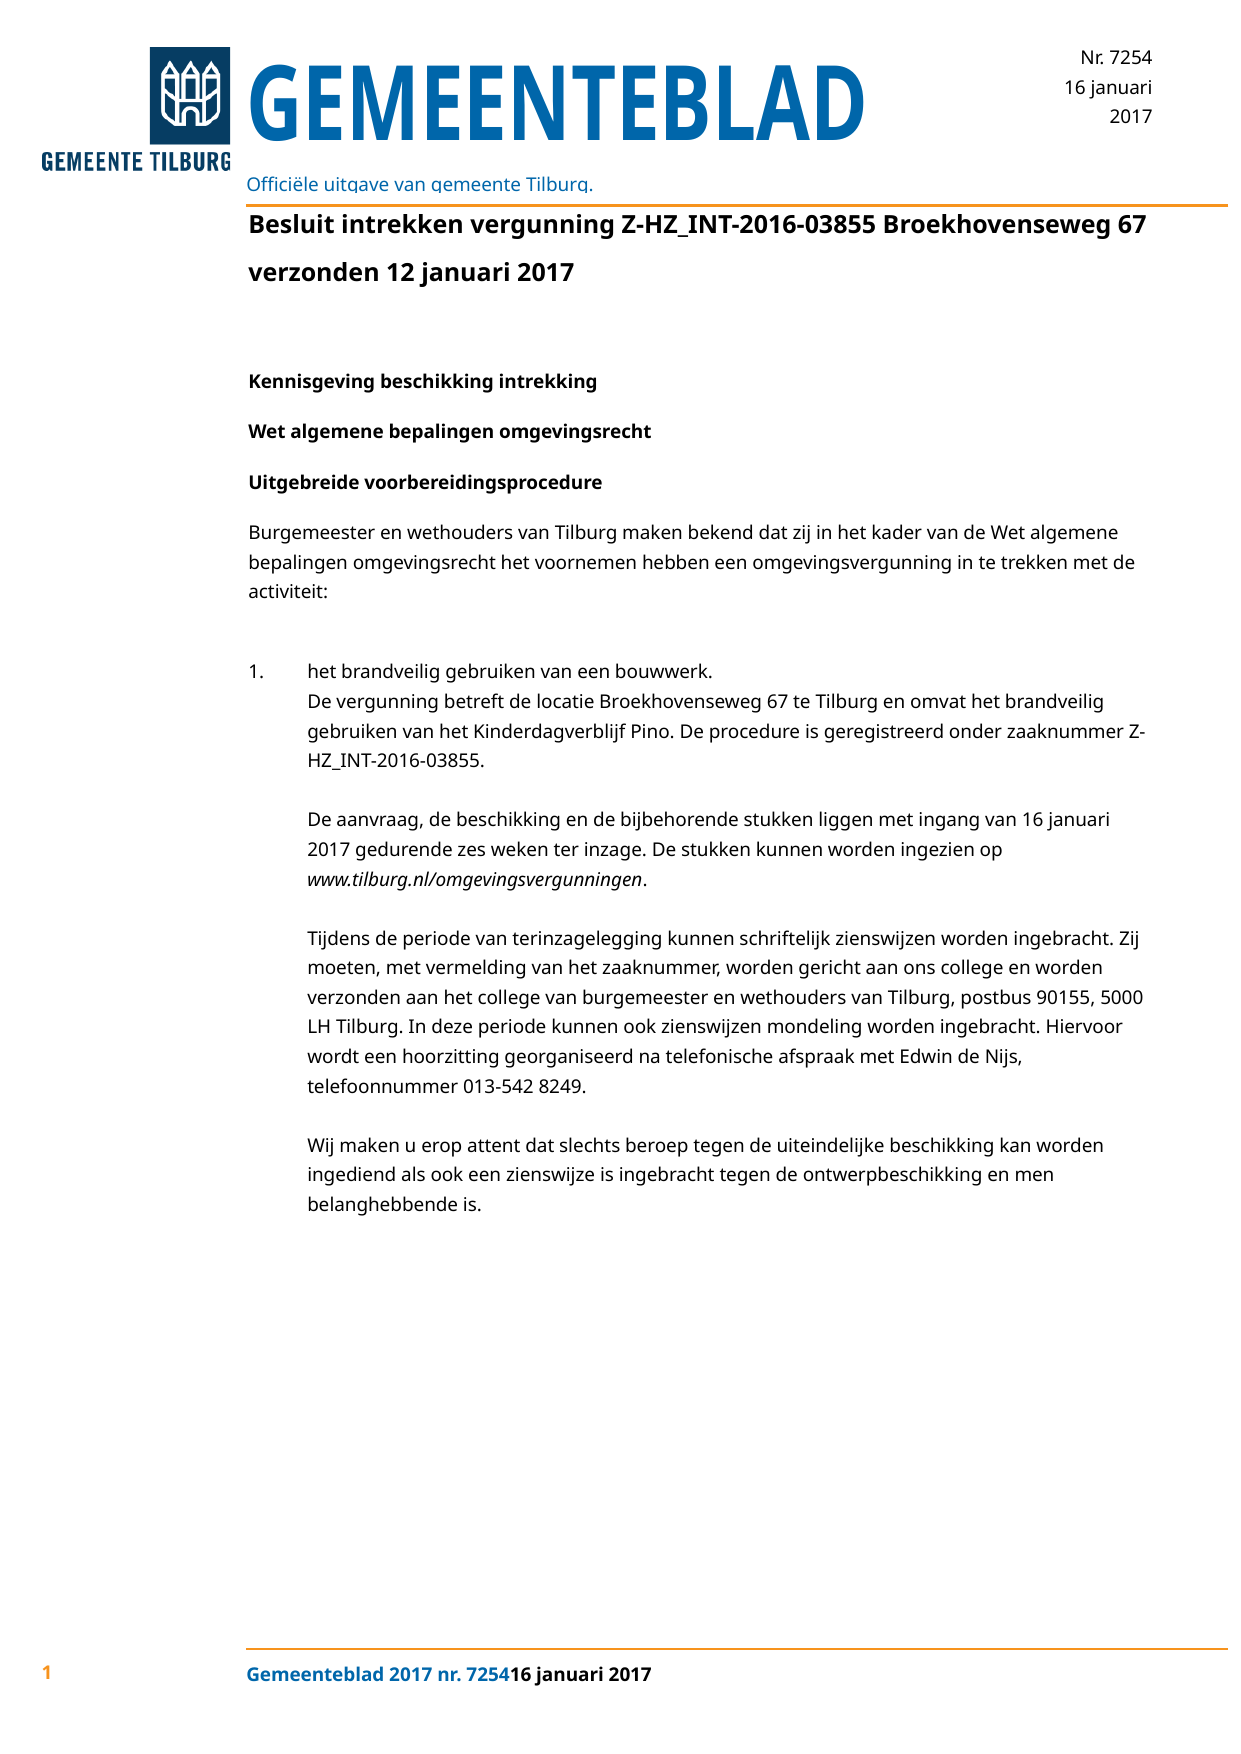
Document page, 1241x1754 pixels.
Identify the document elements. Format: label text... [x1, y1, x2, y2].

list het brandveilig gebruiken van een bouwwerk. [248, 659, 1152, 684]
text Besluit intrekken vergunning Z-HZ_INT-2016-03855 Broekhovenseweg 67 verzonden 12 januari 2017 [248, 207, 1152, 288]
list Wij maken u erop attent dat slechts beroep tegen de uiteindelijke beschikking kan worden ingediend als ook een zienswijze is ingebracht tegen de ontwerpbeschikking en men belanghebbende is. [248, 1132, 1152, 1217]
text Burgemeester en wethouders van Tilburg maken bekend dat zij in het kader van de Wet algemene bepalingen omgevingsrecht het voornemen hebben een omgevingsvergunning in te trekken met de activiteit: [248, 519, 1152, 604]
text Uitgebreide voorbereidingsprocedure [248, 469, 1152, 495]
list De vergunning betreft de locatie Broekhovenseweg 67 te Tilburg en omvat het brandveilig gebruiken van het Kinderdagverblijf Pino. De procedure is geregistreerd onder zaaknummer Z-HZ_INT-2016-03855. [248, 688, 1152, 773]
text Wet algemene bepalingen omgevingsrecht [248, 419, 1152, 444]
picture [41, 47, 231, 172]
text Kennisgeving beschikking intrekking [248, 368, 1152, 394]
list Tijdens de periode van terinzagelegging kunnen schriftelijk zienswijzen worden ingebracht. Zij moeten, met vermelding van het zaaknummer, worden gericht aan ons college en worden verzonden aan het college van burgemeester en wethouders van Tilburg, postbus 90155, 5000 LH Tilburg. In deze periode kunnen ook zienswijzen mondeling worden ingebracht. Hiervoor wordt een hoorzitting georganiseerd na telefonische afspraak met Edwin de Nijs, telefoonnummer 013-542 8249. [248, 925, 1152, 1099]
list De aanvraag, de beschikking en de bijbehorende stukken liggen met ingang van 16 januari 2017 gedurende zes weken ter inzage. De stukken kunnen worden ingezien op www.tilburg.nl/omgevingsvergunningen. [248, 807, 1152, 892]
